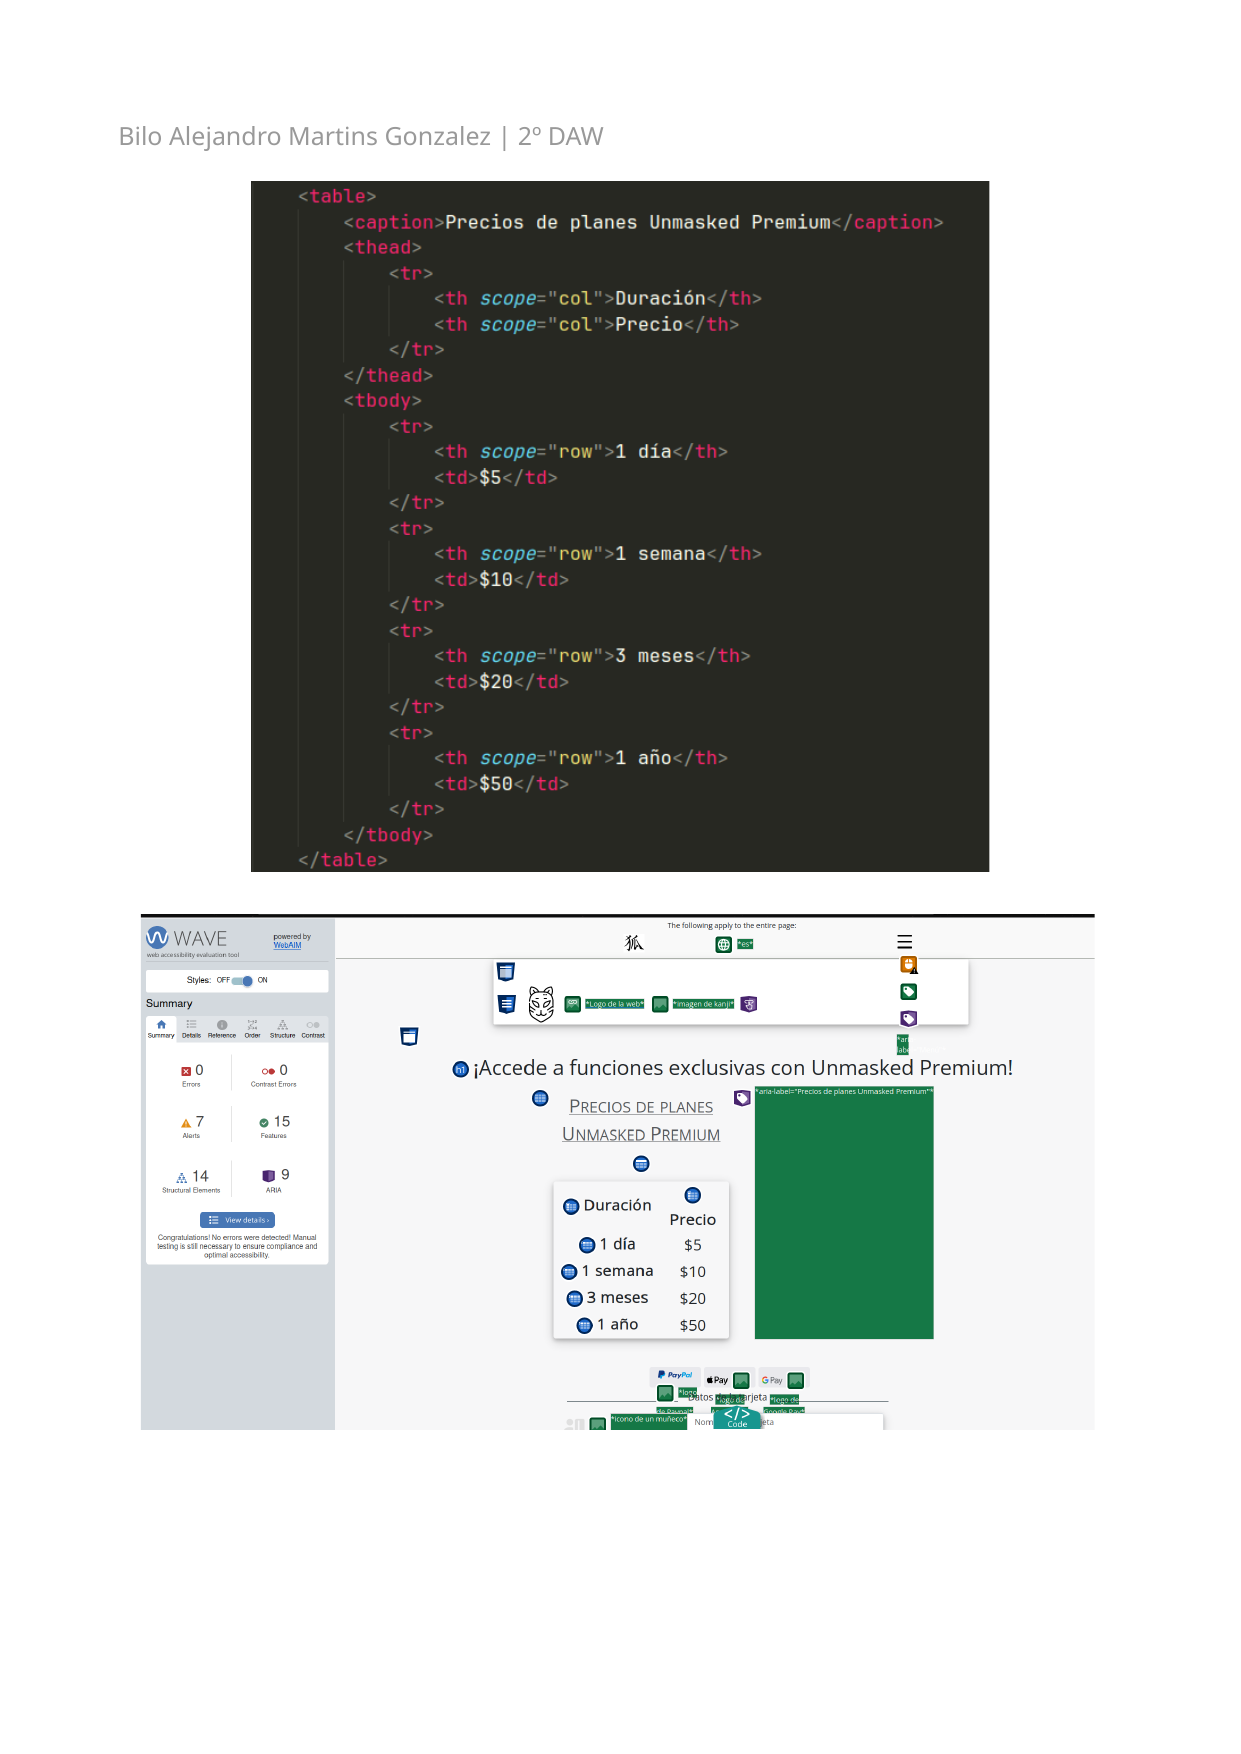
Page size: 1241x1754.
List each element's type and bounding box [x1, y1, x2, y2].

picture [251, 181, 990, 872]
picture [140, 914, 1095, 1430]
